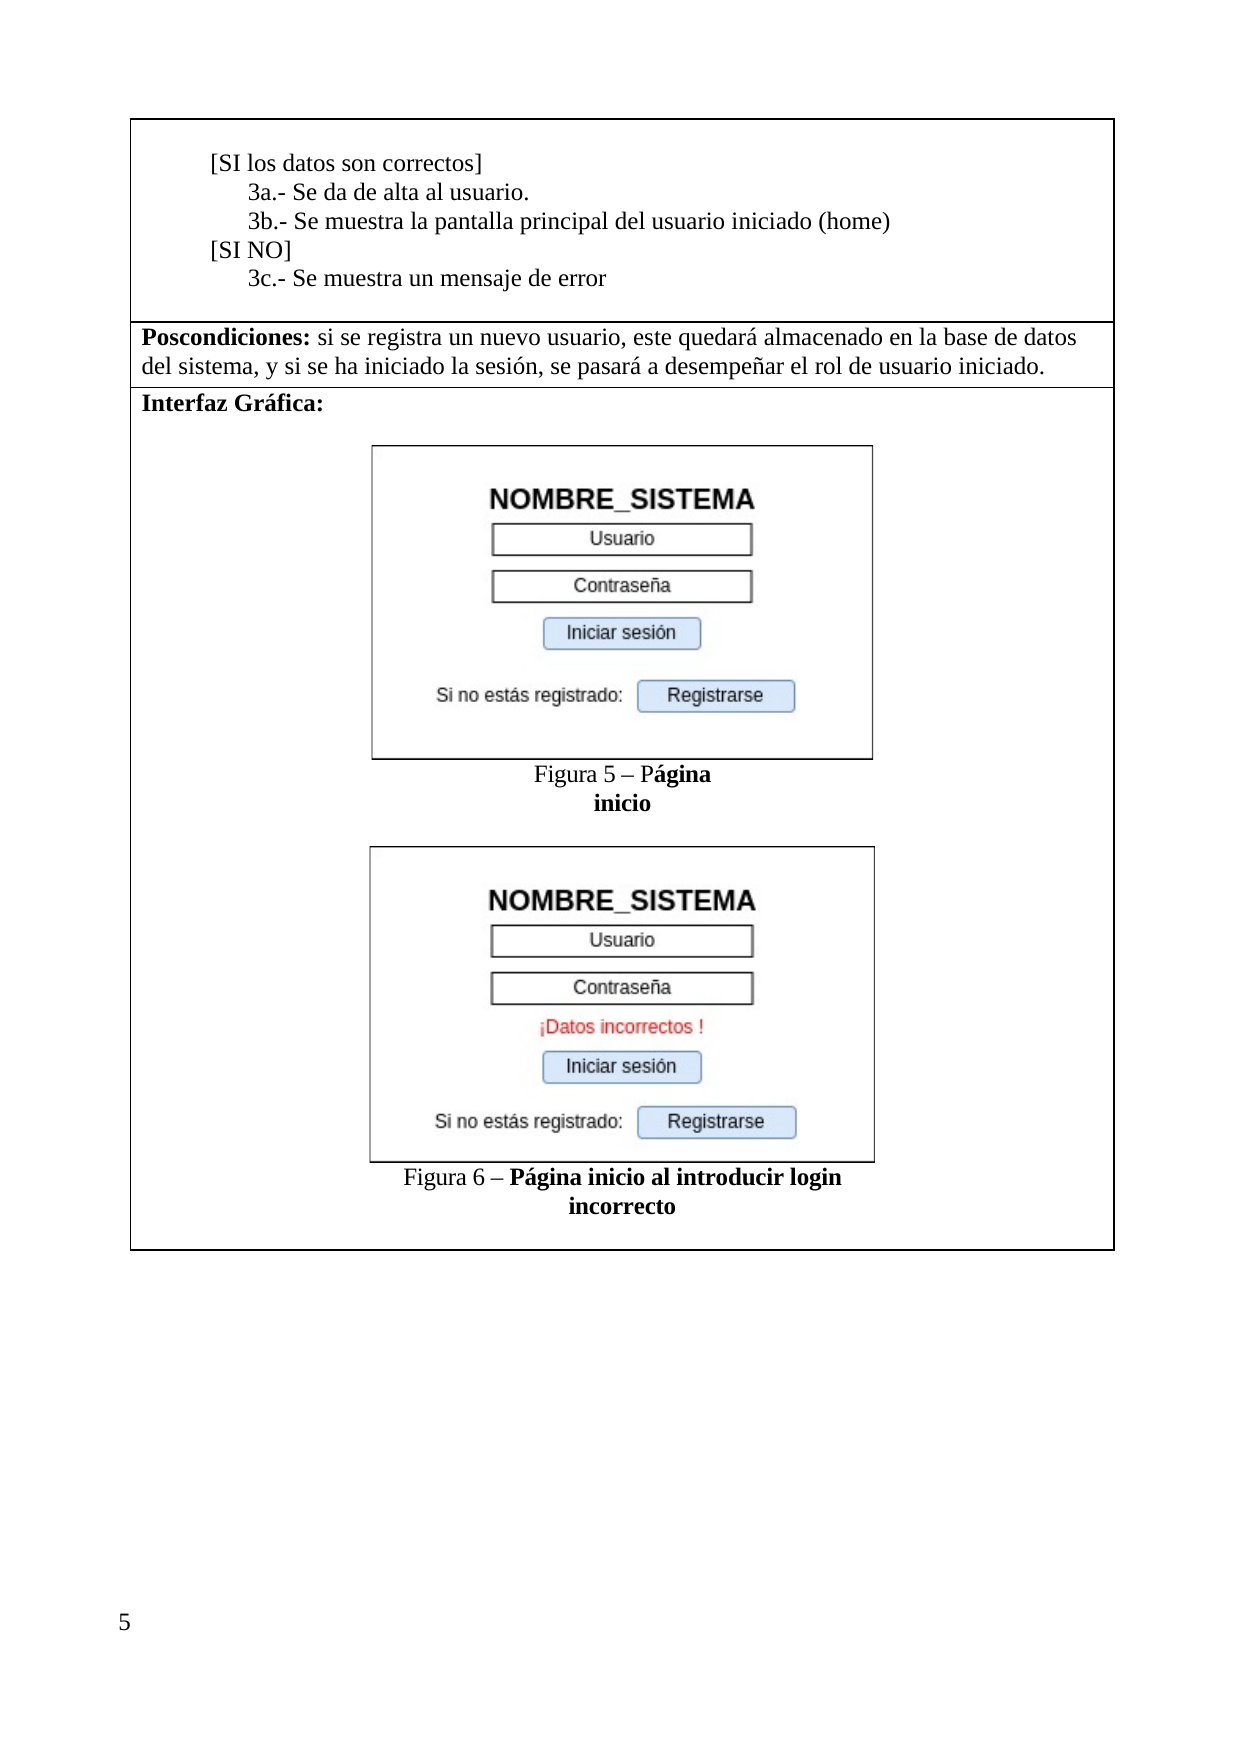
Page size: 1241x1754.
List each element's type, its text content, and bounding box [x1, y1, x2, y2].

picture [369, 846, 875, 1163]
table_cell Poscondiciones: si se registra un nuevo usuario, este quedará almacenado en la base de datos del sistema, y si se ha iniciado la sesión, se pasará a desempeñar el rol de usuario iniciado. [131, 323, 1113, 387]
picture [371, 445, 874, 760]
table_cell Interfaz Gráfica: Figura 5 – Página inicio Figura 6 – Página inicio al introducir login incorrecto [131, 388, 1113, 1249]
table_cell [SI los datos son correctos] 3a.- Se da de alta al usuario. 3b.- Se muestra la pantalla principal del usuario iniciado (home) [SI NO] 3c.- Se muestra un mensaje de error [131, 120, 1113, 321]
